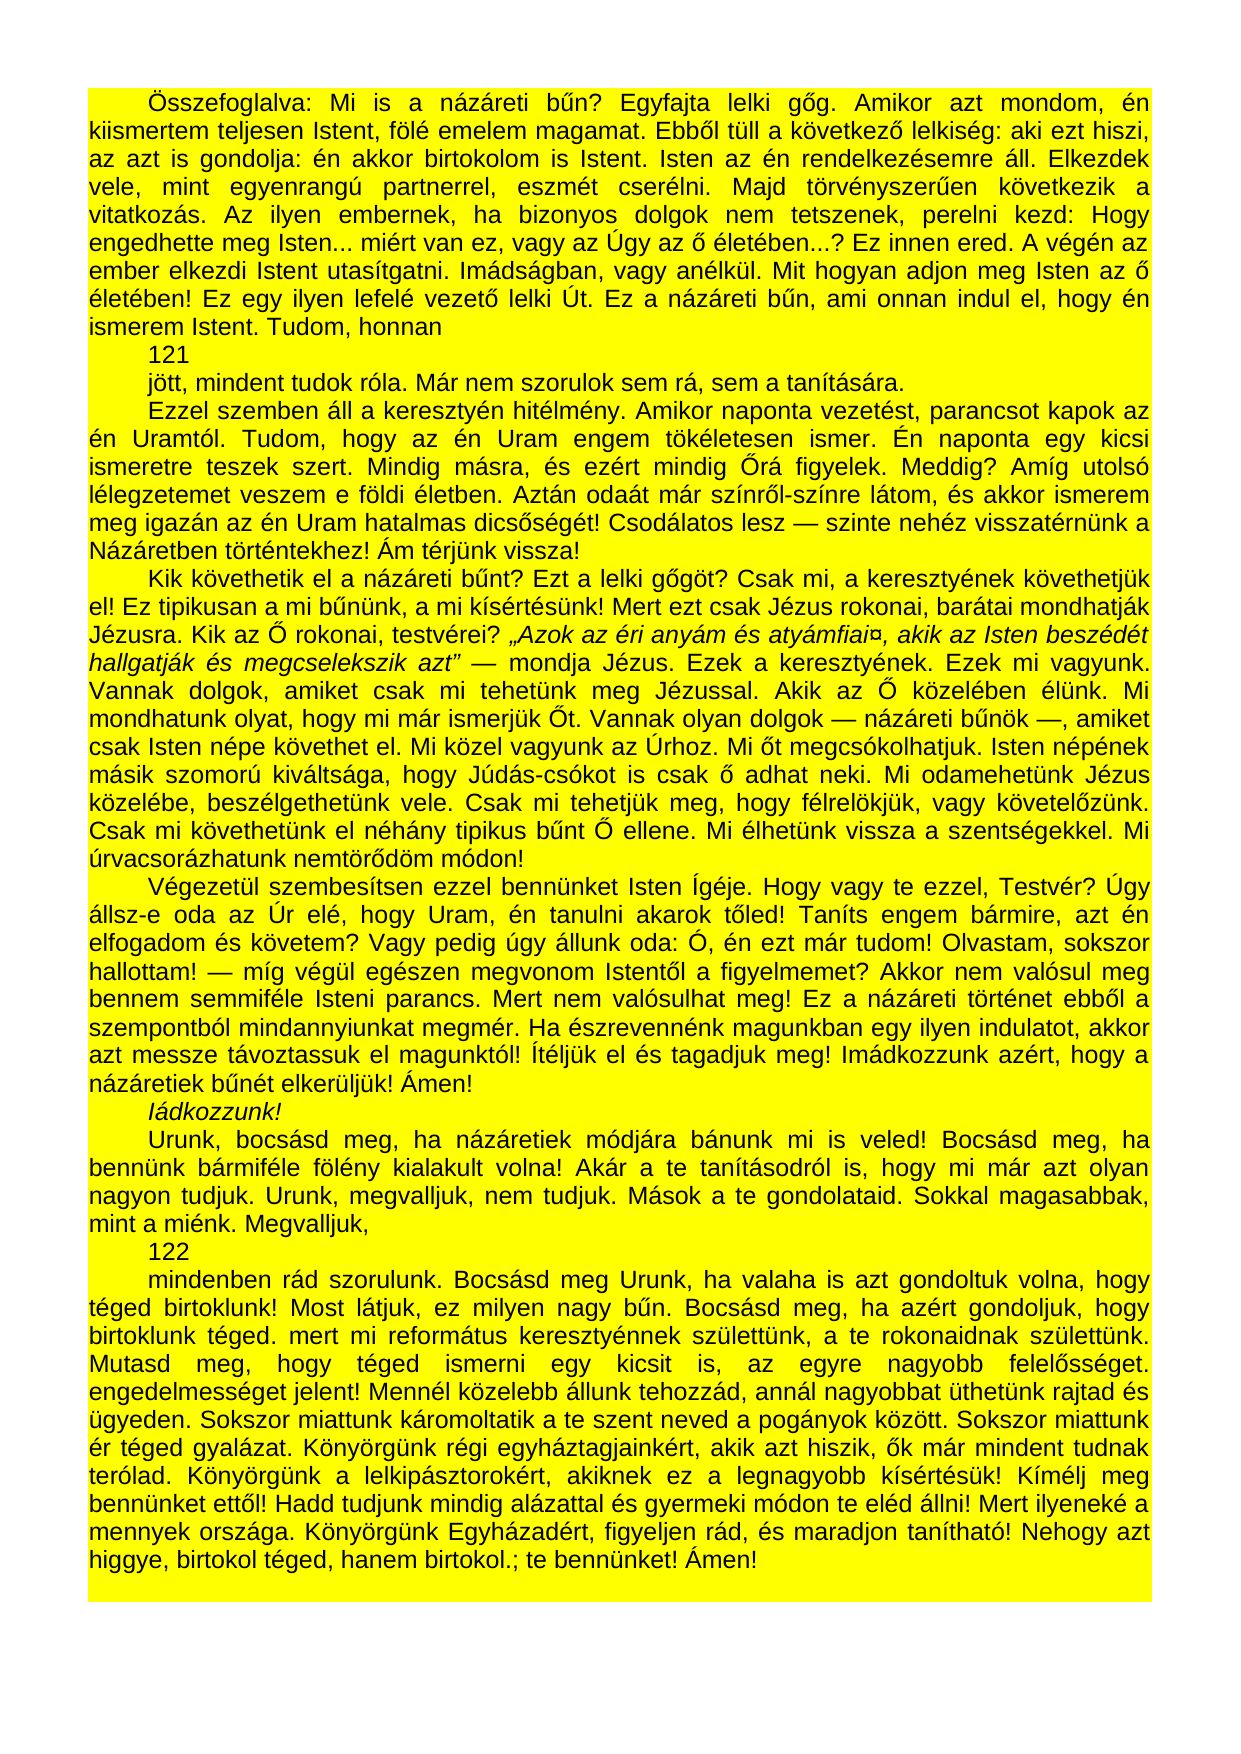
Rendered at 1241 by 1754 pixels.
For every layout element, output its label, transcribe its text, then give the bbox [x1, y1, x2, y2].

text Összefoglalva: Mi is a názáreti bűn? Egyfajta lelki gőg. Amikor azt mondom, én kiismertem teljesen Istent, fölé emelem magamat. Ebből tüll a következő lelkiség: aki ezt hiszi, az azt is gondolja: én akkor birtokolom is Istent. Isten az én rendelkezésemre áll. Elkezdek vele, mint egyenrangú partnerrel, eszmét cserélni. Majd törvényszerűen következik a vitatkozás. Az ilyen embernek, ha bizonyos dolgok nem tetszenek, perelni kezd: Hogy engedhette meg Isten... miért van ez, vagy az Úgy az ő életében...? Ez innen ered. A végén az ember elkezdi Istent utasítgatni. Imádságban, vagy anélkül. Mit hogyan adjon meg Isten az ő életében! Ez egy ilyen lefelé vezető lelki Út. Ez a názáreti bűn, ami onnan indul el, hogy én ismerem Istent. Tudom, honnan [88, 88, 1152, 341]
text Kik követhetik el a názáreti bűnt? Ezt a lelki gőgöt? Csak mi, a keresztyének követhetjük el! Ez tipikusan a mi bűnünk, a mi kísértésünk! Mert ezt csak Jézus rokonai, barátai mondhatják Jézusra. Kik az Ő rokonai, testvérei? „Azok az éri anyám és atyámfiai¤, akik az Isten beszédét hallgatják és megcselekszik azt” — mondja Jézus. Ezek a keresztyének. Ezek mi vagyunk. Vannak dolgok, amiket csak mi tehetünk meg Jézussal. Akik az Ő közelében élünk. Mi mondhatunk olyat, hogy mi már ismerjük Őt. Vannak olyan dolgok — názáreti bűnök —, amiket csak Isten népe követhet el. Mi közel vagyunk az Úrhoz. Mi őt megcsókolhatjuk. Isten népének másik szomorú kiváltsága, hogy Júdás-csókot is csak ő adhat neki. Mi odamehetünk Jézus közelébe, beszélgethetünk vele. Csak mi tehetjük meg, hogy félrelökjük, vagy követelőzünk. Csak mi követhetünk el néhány tipikus bűnt Ő ellene. Mi élhetünk vissza a szentségekkel. Mi úrvacsorázhatunk nemtörődöm módon! [88, 565, 1152, 873]
text Végezetül szembesítsen ezzel bennünket Isten Ígéje. Hogy vagy te ezzel, Testvér? Úgy állsz-e oda az Úr elé, hogy Uram, én tanulni akarok tőled! Taníts engem bármire, azt én elfogadom és követem? Vagy pedig úgy állunk oda: Ó, én ezt már tudom! Olvastam, sokszor hallottam! — míg végül egészen megvonom Istentől a figyelmemet? Akkor nem valósul meg bennem semmiféle Isteni parancs. Mert nem valósulhat meg! Ez a názáreti történet ebből a szempontból mindannyiunkat megmér. Ha észrevennénk magunkban egy ilyen indulatot, akkor azt messze távoztassuk el magunktól! Ítéljük el és tagadjuk meg! Imádkozzunk azért, hogy a názáretiek bűnét elkerüljük! Ámen! [88, 873, 1152, 1097]
text Urunk, bocsásd meg, ha názáretiek módjára bánunk mi is veled! Bocsásd meg, ha bennünk bármiféle fölény kialakult volna! Akár a te tanításodról is, hogy mi már azt olyan nagyon tudjuk. Urunk, megvalljuk, nem tudjuk. Mások a te gondolataid. Sokkal magasabbak, mint a miénk. Megvalljuk, [88, 1125, 1152, 1237]
text 121 [88, 341, 1152, 369]
text Iádkozzunk! [88, 1097, 1152, 1125]
text mindenben rád szorulunk. Bocsásd meg Urunk, ha valaha is azt gondoltuk volna, hogy téged birtoklunk! Most látjuk, ez milyen nagy bűn. Bocsásd meg, ha azért gondoljuk, hogy birtoklunk téged. mert mi református keresztyénnek születtünk, a te rokonaidnak születtünk. Mutasd meg, hogy téged ismerni egy kicsit is, az egyre nagyobb felelősséget. engedelmességet jelent! Mennél közelebb állunk tehozzád, annál nagyobbat üthetünk rajtad és ügyeden. Sokszor miattunk káromoltatik a te szent neved a pogányok között. Sokszor miattunk ér téged gyalázat. Könyörgünk régi egyháztagjainkért, akik azt hiszik, ők már mindent tudnak terólad. Könyörgünk a lelkipásztorokért, akiknek ez a legnagyobb kísértésük! Kímélj meg bennünket ettől! Hadd tudjunk mindig alázattal és gyermeki módon te eléd állni! Mert ilyeneké a mennyek országa. Könyörgünk Egyházadért, figyeljen rád, és maradjon tanítható! Nehogy azt higgye, birtokol téged, hanem birtokol.; te bennünket! Ámen! [88, 1265, 1152, 1574]
text jött, mindent tudok róla. Már nem szorulok sem rá, sem a tanítására. [88, 369, 1152, 397]
text 122 [88, 1237, 1152, 1265]
text Ezzel szemben áll a keresztyén hitélmény. Amikor naponta vezetést, parancsot kapok az én Uramtól. Tudom, hogy az én Uram engem tökéletesen ismer. Én naponta egy kicsi ismeretre teszek szert. Mindig másra, és ezért mindig Őrá figyelek. Meddig? Amíg utolsó lélegzetemet veszem e földi életben. Aztán odaát már színről-színre látom, és akkor ismerem meg igazán az én Uram hatalmas dicsőségét! Csodálatos lesz — szinte nehéz visszatérnünk a Názáretben történtekhez! Ám térjünk vissza! [88, 397, 1152, 565]
